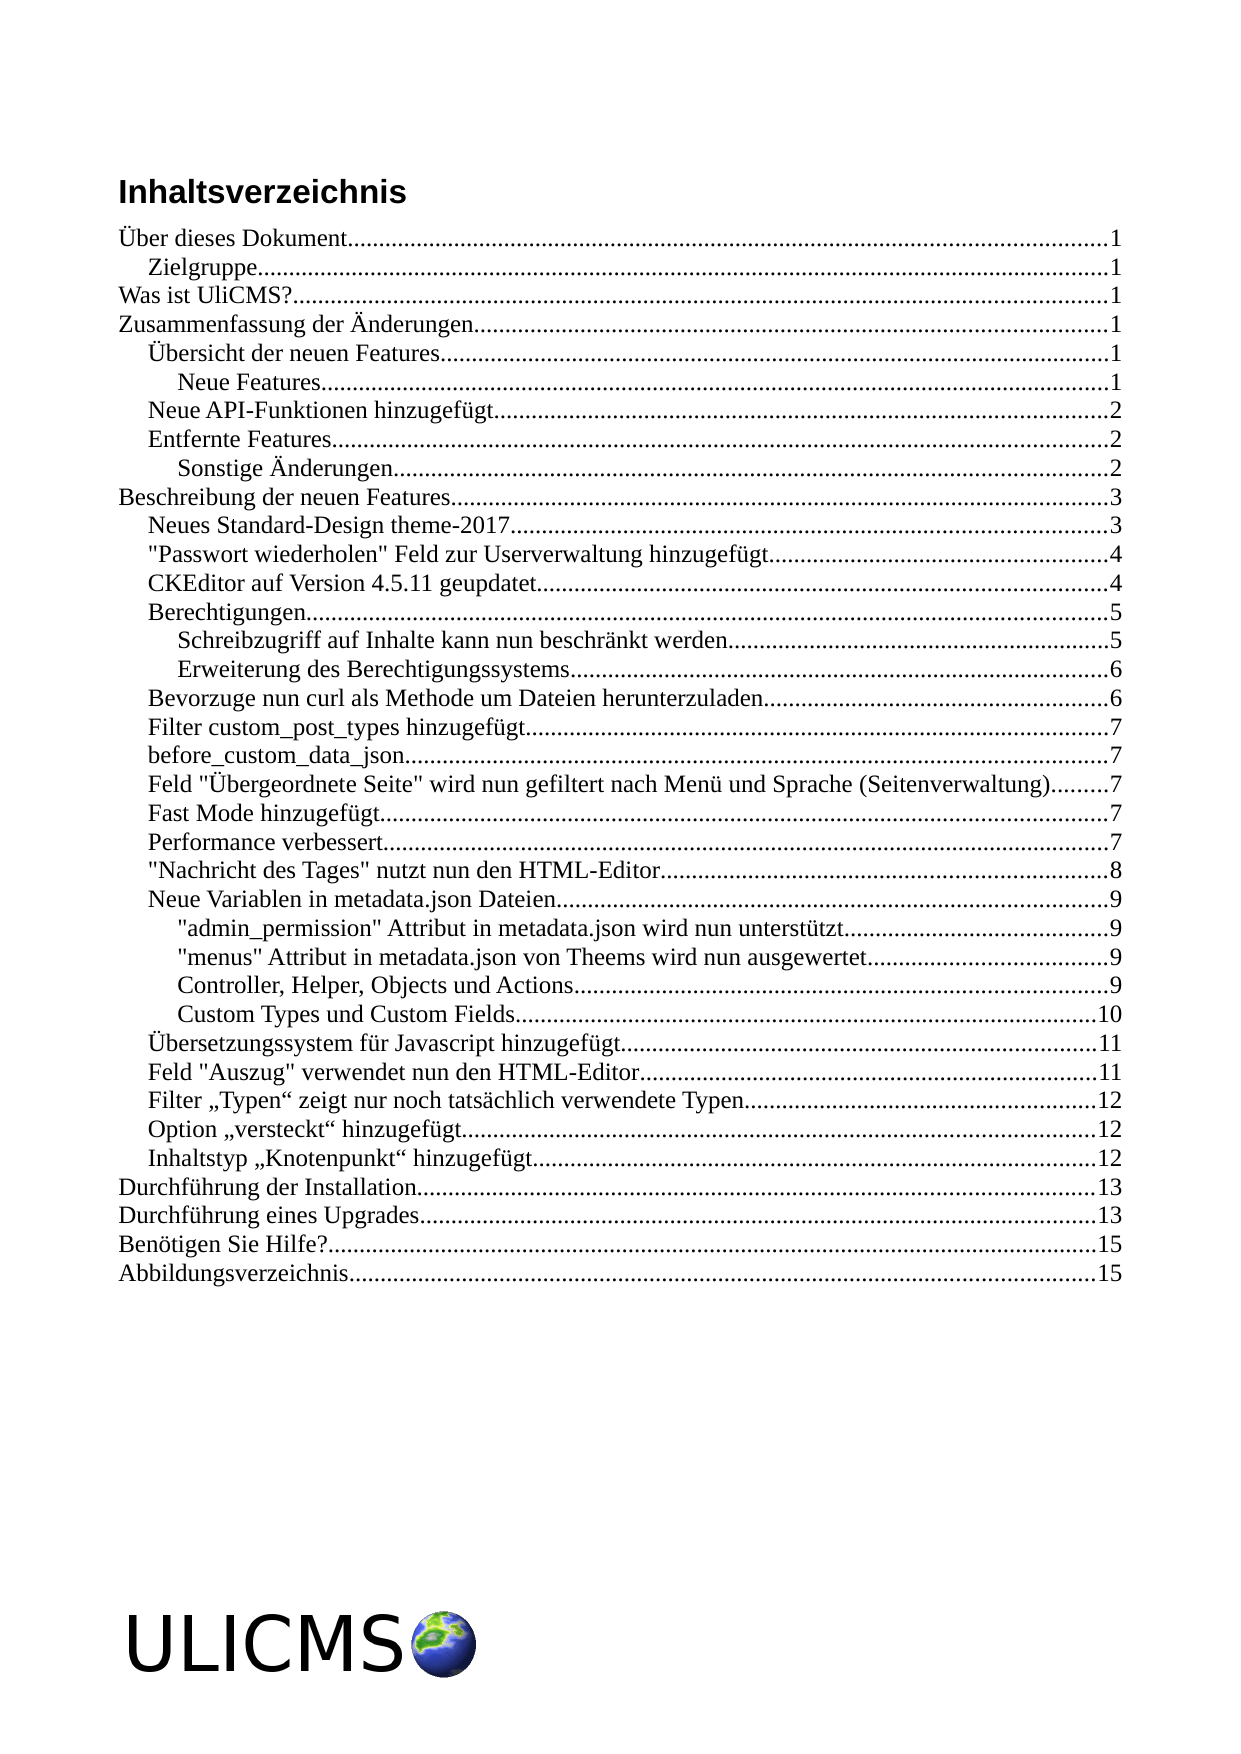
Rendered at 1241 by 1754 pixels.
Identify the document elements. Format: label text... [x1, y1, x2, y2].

text CKEditor auf Version 4.5.11 geupdatet 4 [148, 568, 1122, 597]
text Über dieses Dokument 1 [118, 223, 1122, 252]
text Performance verbessert 7 [148, 827, 1122, 855]
text Abbildungsverzeichnis 15 [118, 1258, 1122, 1287]
text Controller, Helper, Objects und Actions 9 [177, 970, 1122, 999]
text Filter „Typen“ zeigt nur noch tatsächlich verwendete Typen 12 [148, 1085, 1122, 1114]
text Neue Variablen in metadata.json Dateien 9 [148, 884, 1122, 913]
text Sonstige Änderungen 2 [177, 453, 1122, 482]
text "Passwort wiederholen" Feld zur Userverwaltung hinzugefügt 4 [148, 539, 1122, 568]
text Übersetzungssystem für Javascript hinzugefügt 11 [148, 1028, 1122, 1057]
text Zusammenfassung der Änderungen 1 [118, 309, 1122, 338]
text "admin_permission" Attribut in metadata.json wird nun unterstützt 9 [177, 913, 1122, 942]
text Zielgruppe 1 [148, 252, 1122, 280]
text Schreibzugriff auf Inhalte kann nun beschränkt werden 5 [177, 625, 1122, 654]
text Übersicht der neuen Features 1 [148, 338, 1122, 367]
text Custom Types und Custom Fields 10 [177, 999, 1122, 1028]
text Option „versteckt“ hinzugefügt 12 [148, 1114, 1122, 1143]
text Durchführung eines Upgrades 13 [118, 1200, 1122, 1229]
subtitle Inhaltsverzeichnis [118, 172, 1122, 210]
text Inhaltstyp „Knotenpunkt“ hinzugefügt 12 [148, 1143, 1122, 1172]
text Neue API-Funktionen hinzugefügt 2 [148, 395, 1122, 424]
text Neue Features 1 [177, 367, 1122, 395]
text Durchführung der Installation 13 [118, 1172, 1122, 1200]
text Feld "Übergeordnete Seite" wird nun gefiltert nach Menü und Sprache (Seitenverwaltung) 7 [148, 769, 1122, 798]
text Entfernte Features 2 [148, 424, 1122, 453]
text Berechtigungen 5 [148, 597, 1122, 625]
text "Nachricht des Tages" nutzt nun den HTML-Editor 8 [148, 855, 1122, 884]
text Fast Mode hinzugefügt 7 [148, 798, 1122, 827]
text "menus" Attribut in metadata.json von Theems wird nun ausgewertet 9 [177, 942, 1122, 970]
text Erweiterung des Berechtigungssystems 6 [177, 654, 1122, 683]
text Bevorzuge nun curl als Methode um Dateien herunterzuladen 6 [148, 683, 1122, 712]
text Feld "Auszug" verwendet nun den HTML-Editor 11 [148, 1057, 1122, 1085]
picture [118, 1607, 479, 1681]
text Was ist UliCMS? 1 [118, 280, 1122, 309]
text Neues Standard-Design theme-2017 3 [148, 510, 1122, 539]
text Benötigen Sie Hilfe? 15 [118, 1229, 1122, 1258]
text before_custom_data_json 7 [148, 740, 1122, 769]
text Filter custom_post_types hinzugefügt 7 [148, 712, 1122, 740]
text Beschreibung der neuen Features 3 [118, 482, 1122, 510]
